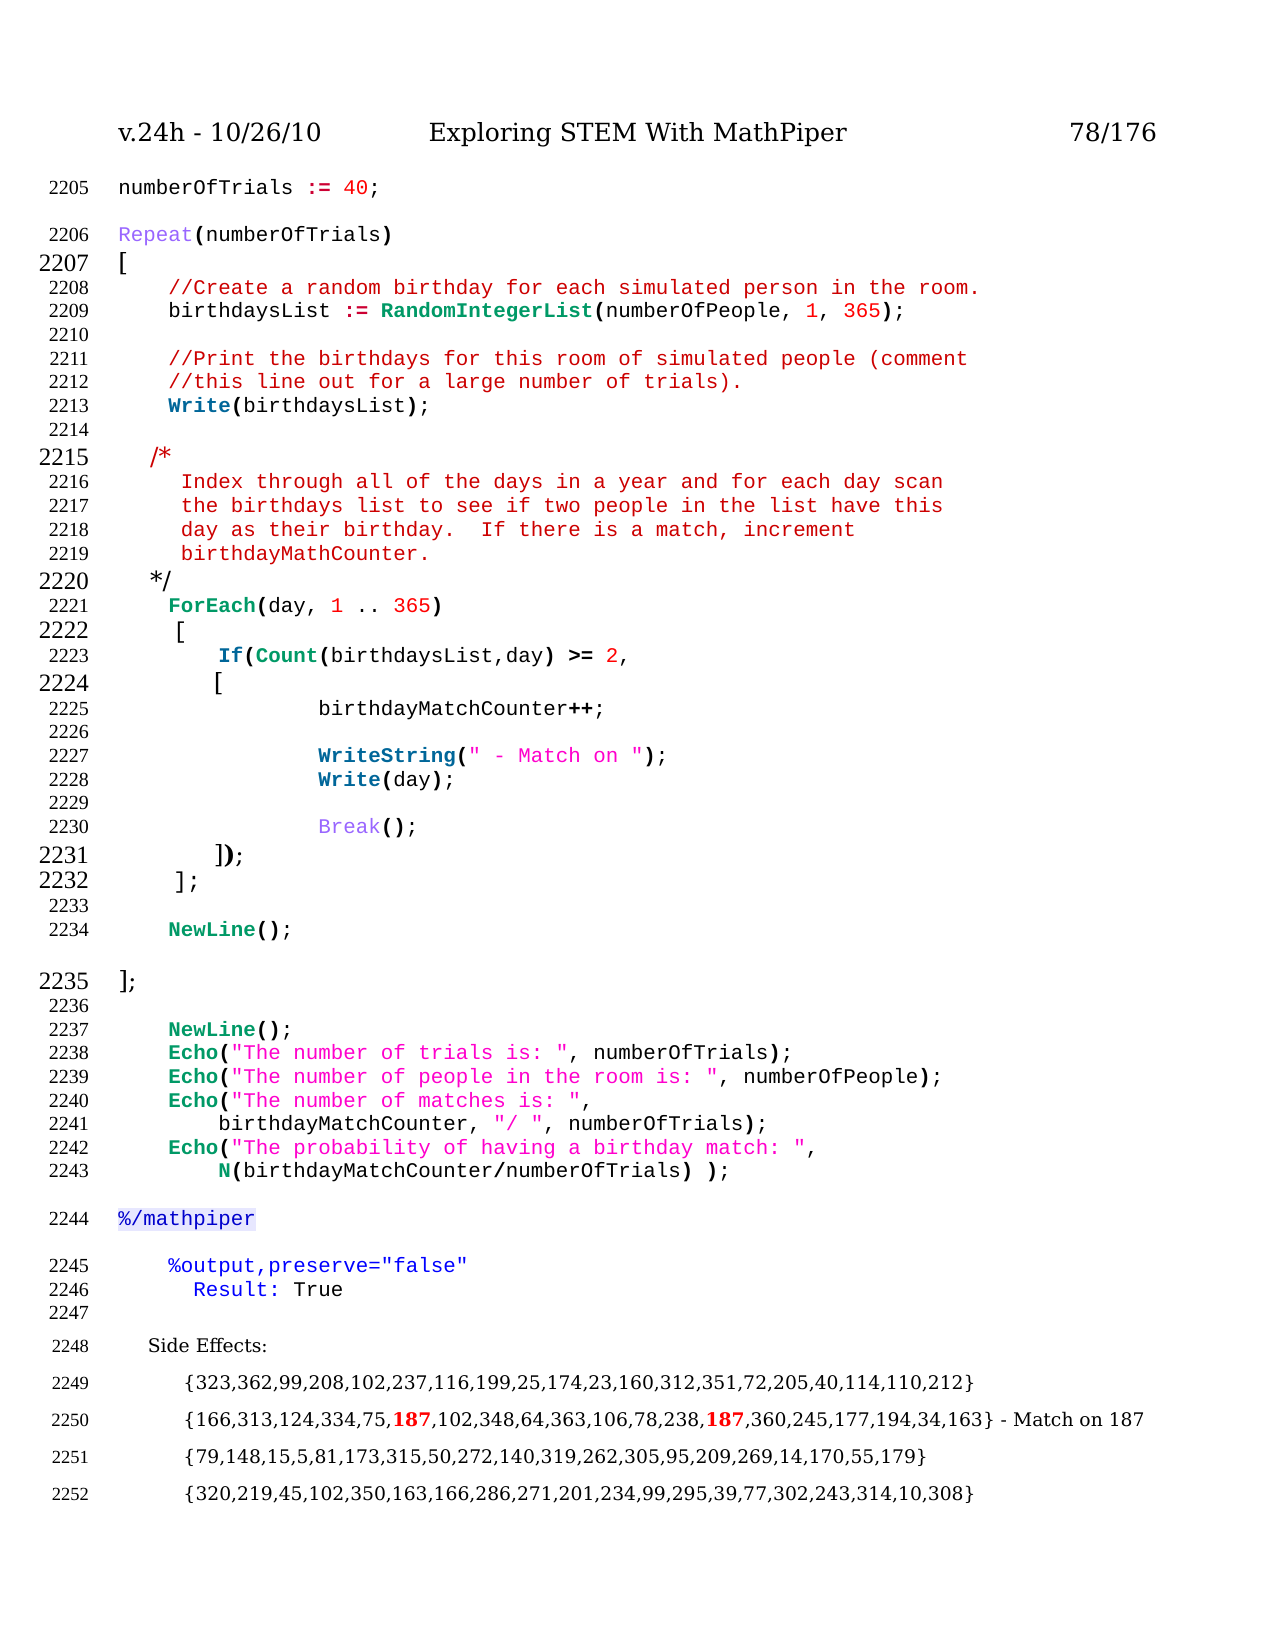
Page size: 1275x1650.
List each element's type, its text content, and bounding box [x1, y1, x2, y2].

text {320,219,45,102,350,163,166,286,271,201,234,99,295,39,77,302,243,314,10,308} [148, 1483, 1157, 1504]
text Echo("The probability of having a birthday match: ", [118, 1137, 1157, 1161]
text Index through all of the days in a year and for each day scan [118, 472, 1157, 495]
text //Create a random birthday for each simulated person in the room. [118, 277, 1157, 301]
text Write(day); [118, 769, 1157, 792]
text /* [118, 442, 1157, 472]
text {166,313,124,334,75,187,102,348,64,363,106,78,238,187,360,245,177,194,34,163} - Match on 187 [148, 1409, 1157, 1431]
text Echo("The number of people in the room is: ", numberOfPeople); [118, 1066, 1157, 1089]
text ]); [118, 839, 1157, 869]
text ]; [118, 869, 1157, 895]
text [ [118, 668, 1157, 698]
text If(Count(birthdaysList,day) >= 2, [118, 645, 1157, 668]
text [ [118, 619, 1157, 645]
text //this line out for a large number of trials). [118, 371, 1157, 395]
text Side Effects: [148, 1335, 1157, 1357]
text Repeat(numberOfTrials) [118, 224, 1157, 248]
text birthdayMatchCounter, "/ ", numberOfTrials); [118, 1113, 1157, 1137]
text Break(); [118, 816, 1157, 839]
text numberOfTrials := 40; [118, 177, 1157, 200]
text Result: True [118, 1279, 1157, 1302]
text ForEach(day, 1 .. 365) [118, 595, 1157, 619]
text {79,148,15,5,81,173,315,50,272,140,319,262,305,95,209,269,14,170,55,179} [148, 1446, 1157, 1468]
text ]; [118, 966, 1157, 995]
text Write(birthdaysList); [118, 395, 1157, 419]
text WriteString(" - Match on "); [118, 745, 1157, 769]
text the birthdays list to see if two people in the list have this [118, 495, 1157, 519]
text N(birthdayMatchCounter/numberOfTrials) ); [118, 1161, 1157, 1184]
text //Print the birthdays for this room of simulated people (comment [118, 348, 1157, 371]
text birthdayMathCounter. [118, 542, 1157, 566]
text day as their birthday. If there is a match, increment [118, 519, 1157, 542]
text %/mathpiper [118, 1208, 1157, 1231]
text NewLine(); [118, 1019, 1157, 1042]
text NewLine(); [118, 918, 1157, 942]
text Echo("The number of matches is: ", [118, 1089, 1157, 1113]
text Echo("The number of trials is: ", numberOfTrials); [118, 1042, 1157, 1066]
text {323,362,99,208,102,237,116,199,25,174,23,160,312,351,72,205,40,114,110,212} [148, 1372, 1157, 1394]
text birthdayMatchCounter++; [118, 698, 1157, 721]
text */ [118, 566, 1157, 595]
text [ [118, 248, 1157, 277]
text %output,preserve="false" [118, 1255, 1157, 1279]
text birthdaysList := RandomIntegerList(numberOfPeople, 1, 365); [118, 301, 1157, 324]
